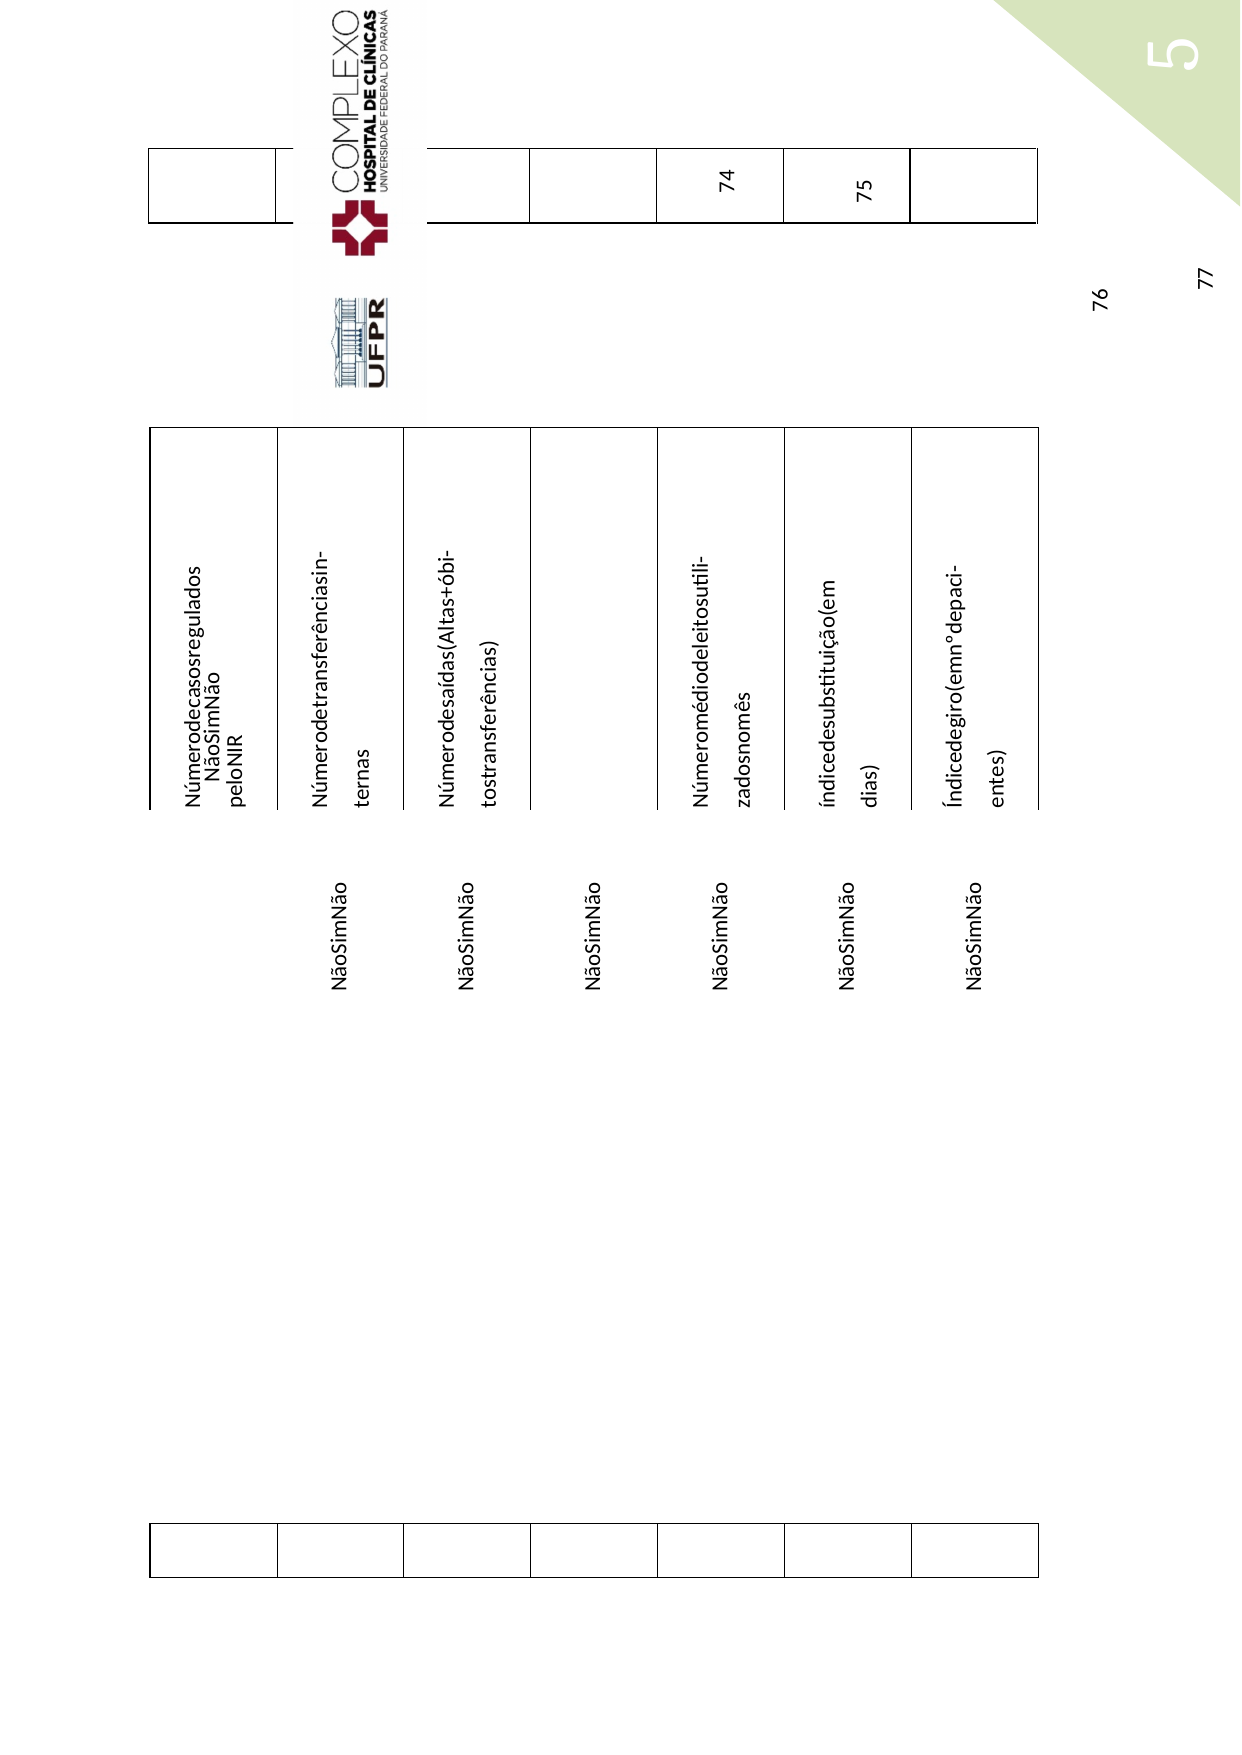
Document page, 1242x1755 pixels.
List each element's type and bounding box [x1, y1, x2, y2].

table_cell [658, 428, 784, 810]
table_cell [912, 428, 1038, 810]
table_cell [404, 428, 530, 810]
table_cell [785, 428, 911, 810]
table_cell [278, 428, 403, 810]
table_cell [151, 428, 277, 810]
table_cell [531, 428, 657, 810]
